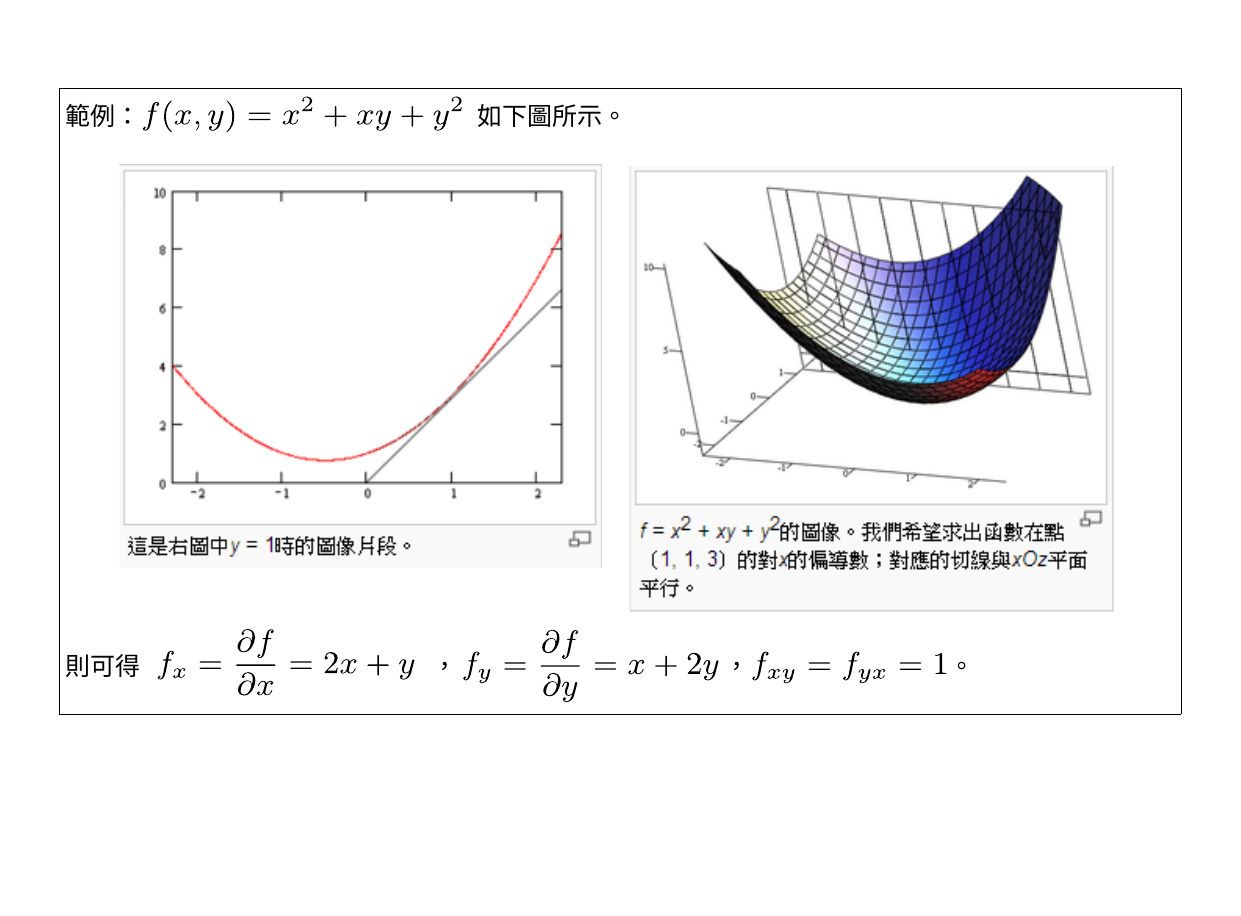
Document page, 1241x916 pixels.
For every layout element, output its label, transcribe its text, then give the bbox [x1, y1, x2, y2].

table_header 範例： 如下圖所示。 則可得 ，，。 [60, 89, 1181, 713]
picture [629, 166, 1114, 615]
picture [119, 164, 603, 568]
